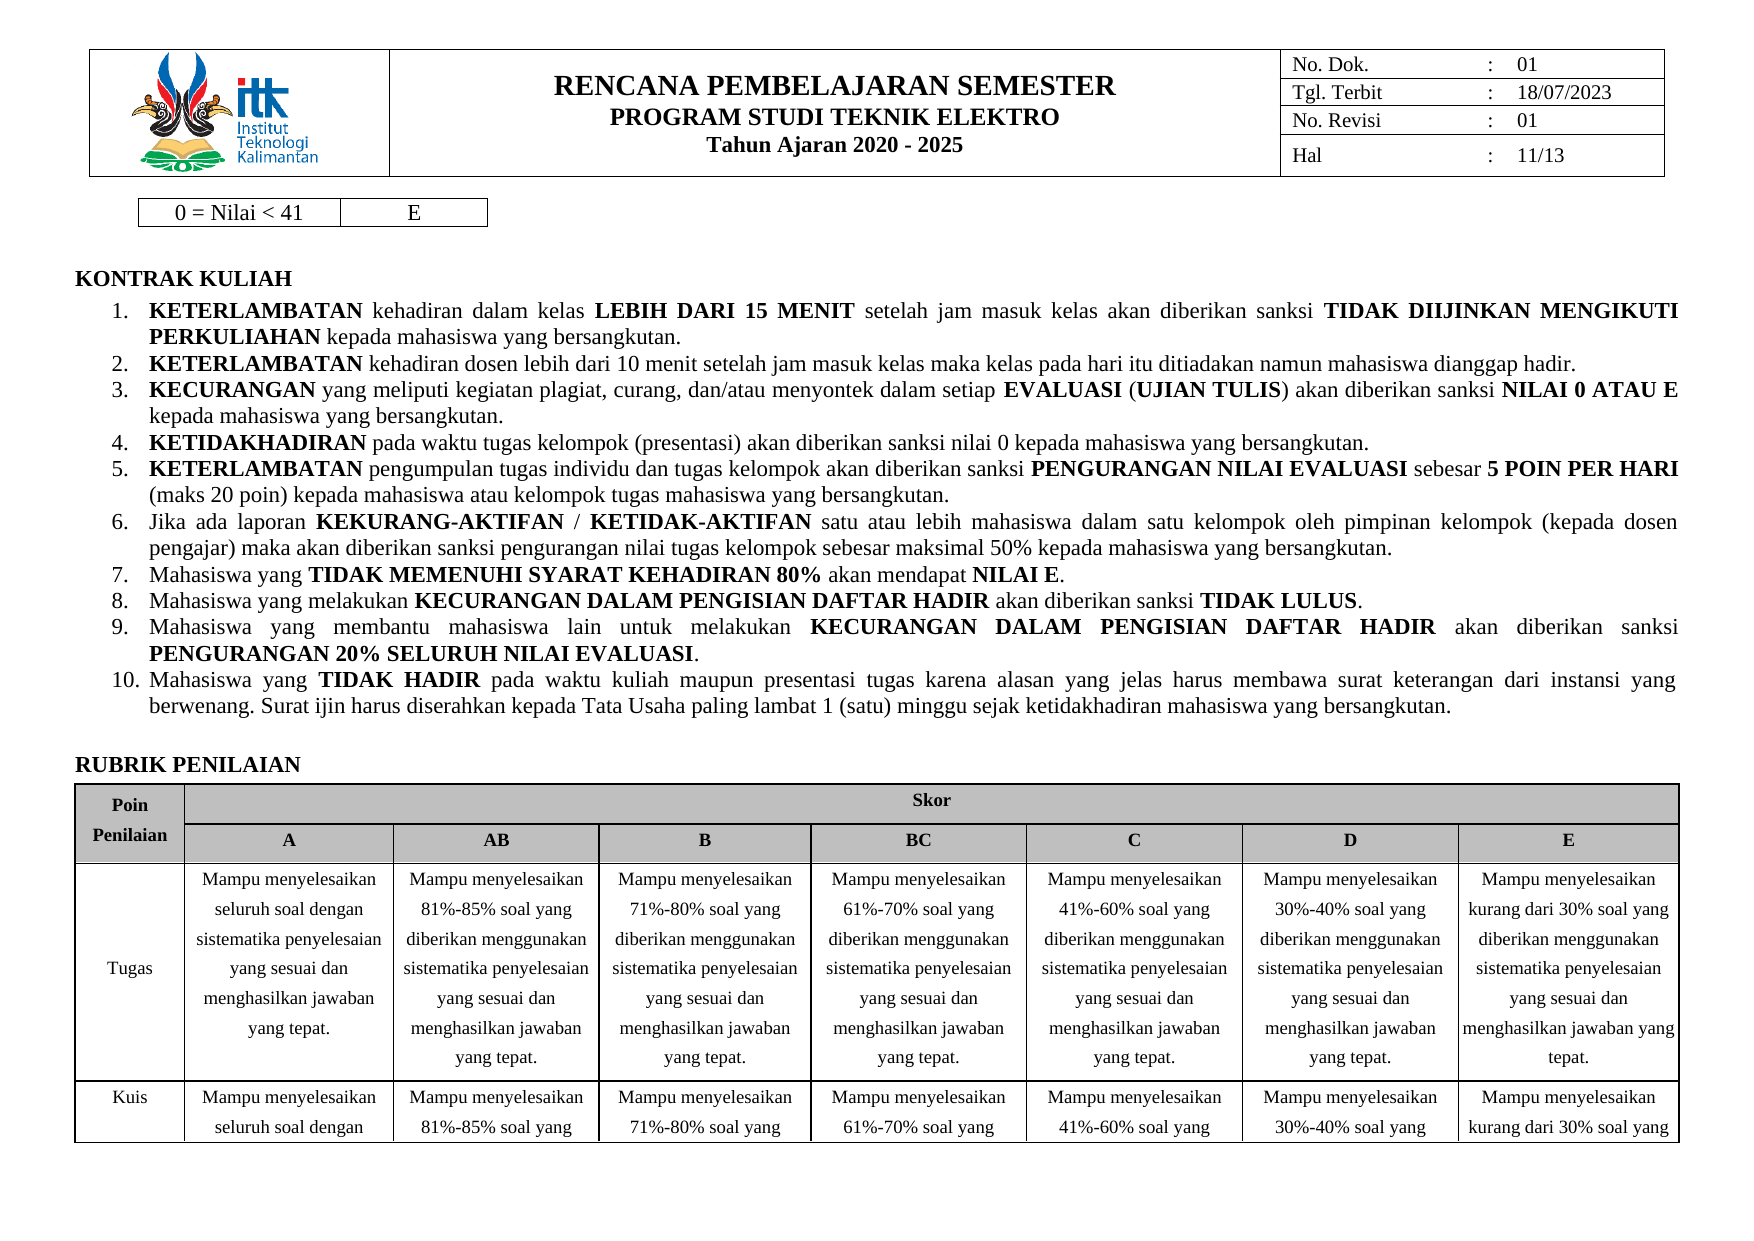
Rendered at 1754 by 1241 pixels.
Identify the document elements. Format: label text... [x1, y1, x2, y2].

table_cell Mampu menyelesaikan 41%-60% soal yang diberikan menggunakan sistematika penyelesaian yang sesuai dan menghasilkan jawaban yang tepat. [1027, 864, 1242, 1080]
table_cell Mampu menyelesaikan 71%-80% soal yang diberikan menggunakan sistematika penyelesaian yang sesuai dan menghasilkan jawaban yang tepat. [600, 864, 810, 1080]
subtitle RUBRIK PENILAIAN [75, 751, 1679, 777]
list Mahasiswa yang TIDAK MEMENUHI SYARAT KEHADIRAN 80% akan mendapat NILAI E. [111, 561, 1679, 587]
list KETERLAMBATAN kehadiran dosen lebih dari 10 menit setelah jam masuk kelas maka kelas pada hari itu ditiadakan namun mahasiswa dianggap hadir. [111, 350, 1679, 376]
list Mahasiswa yang membantu mahasiswa lain untuk melakukan KECURANGAN DALAM PENGISIAN DAFTAR HADIR akan diberikan sanksi PENGURANGAN 20% SELURUH NILAI EVALUASI. [111, 613, 1679, 666]
table_cell Mampu menyelesaikan seluruh soal dengan sistematika penyelesaian yang sesuai dan menghasilkan jawaban yang tepat. [185, 864, 393, 1080]
list Mahasiswa yang TIDAK HADIR pada waktu kuliah maupun presentasi tugas karena alasan yang jelas harus membawa surat keterangan dari instansi yang berwenang. Surat ijin harus diserahkan kepada Tata Usaha paling lambat 1 (satu) minggu sejak ketidakhadiran mahasiswa yang bersangkutan. [111, 666, 1679, 719]
table_cell Mampu menyelesaikan 81%-85% soal yang [394, 1082, 598, 1141]
list KETIDAKHADIRAN pada waktu tugas kelompok (presentasi) akan diberikan sanksi nilai 0 kepada mahasiswa yang bersangkutan. [111, 429, 1679, 455]
table_cell E [1459, 825, 1678, 862]
table_cell Mampu menyelesaikan kurang dari 30% soal yang [1459, 1082, 1678, 1141]
list KETERLAMBATAN pengumpulan tugas individu dan tugas kelompok akan diberikan sanksi PENGURANGAN NILAI EVALUASI sebesar 5 POIN PER HARI (maks 20 poin) kepada mahasiswa atau kelompok tugas mahasiswa yang bersangkutan. [111, 455, 1679, 508]
table_cell Mampu menyelesaikan 61%-70% soal yang diberikan menggunakan sistematika penyelesaian yang sesuai dan menghasilkan jawaban yang tepat. [812, 864, 1026, 1080]
table_cell Mampu menyelesaikan 81%-85% soal yang diberikan menggunakan sistematika penyelesaian yang sesuai dan menghasilkan jawaban yang tepat. [394, 864, 598, 1080]
table_cell BC [812, 825, 1026, 862]
subtitle KONTRAK KULIAH [75, 265, 1679, 291]
table_cell Mampu menyelesaikan 71%-80% soal yang [600, 1082, 810, 1141]
table_cell B [600, 825, 810, 862]
list KECURANGAN yang meliputi kegiatan plagiat, curang, dan/atau menyontek dalam setiap EVALUASI (UJIAN TULIS) akan diberikan sanksi NILAI 0 ATAU E kepada mahasiswa yang bersangkutan. [111, 376, 1679, 429]
table_cell 0 = Nilai < 41 [139, 199, 340, 226]
table_cell Mampu menyelesaikan 61%-70% soal yang [812, 1082, 1026, 1141]
picture [127, 50, 322, 176]
table_cell Mampu menyelesaikan 41%-60% soal yang [1027, 1082, 1242, 1141]
table_cell C [1027, 825, 1242, 862]
list Jika ada laporan KEKURANG-AKTIFAN / KETIDAK-AKTIFAN satu atau lebih mahasiswa dalam satu kelompok oleh pimpinan kelompok (kepada dosen pengajar) maka akan diberikan sanksi pengurangan nilai tugas kelompok sebesar maksimal 50% kepada mahasiswa yang bersangkutan. [111, 508, 1679, 561]
table_cell Mampu menyelesaikan 30%-40% soal yang [1243, 1082, 1458, 1141]
table_cell Mampu menyelesaikan 30%-40% soal yang diberikan menggunakan sistematika penyelesaian yang sesuai dan menghasilkan jawaban yang tepat. [1243, 864, 1458, 1080]
list Mahasiswa yang melakukan KECURANGAN DALAM PENGISIAN DAFTAR HADIR akan diberikan sanksi TIDAK LULUS. [111, 587, 1679, 613]
table_cell Mampu menyelesaikan seluruh soal dengan [185, 1082, 393, 1141]
table_cell Kuis [76, 1082, 184, 1141]
table_cell Tugas [76, 864, 184, 1080]
table_header Poin Penilaian [76, 785, 184, 862]
list KETERLAMBATAN kehadiran dalam kelas LEBIH DARI 15 MENIT setelah jam masuk kelas akan diberikan sanksi TIDAK DIIJINKAN MENGIKUTI PERKULIAHAN kepada mahasiswa yang bersangkutan. [111, 297, 1679, 350]
table_cell E [341, 199, 487, 226]
table_cell A [185, 825, 393, 862]
table_cell D [1243, 825, 1458, 862]
table_cell AB [394, 825, 598, 862]
table_header Skor [185, 785, 1678, 823]
table_cell Mampu menyelesaikan kurang dari 30% soal yang diberikan menggunakan sistematika penyelesaian yang sesuai dan menghasilkan jawaban yang tepat. [1459, 864, 1678, 1080]
